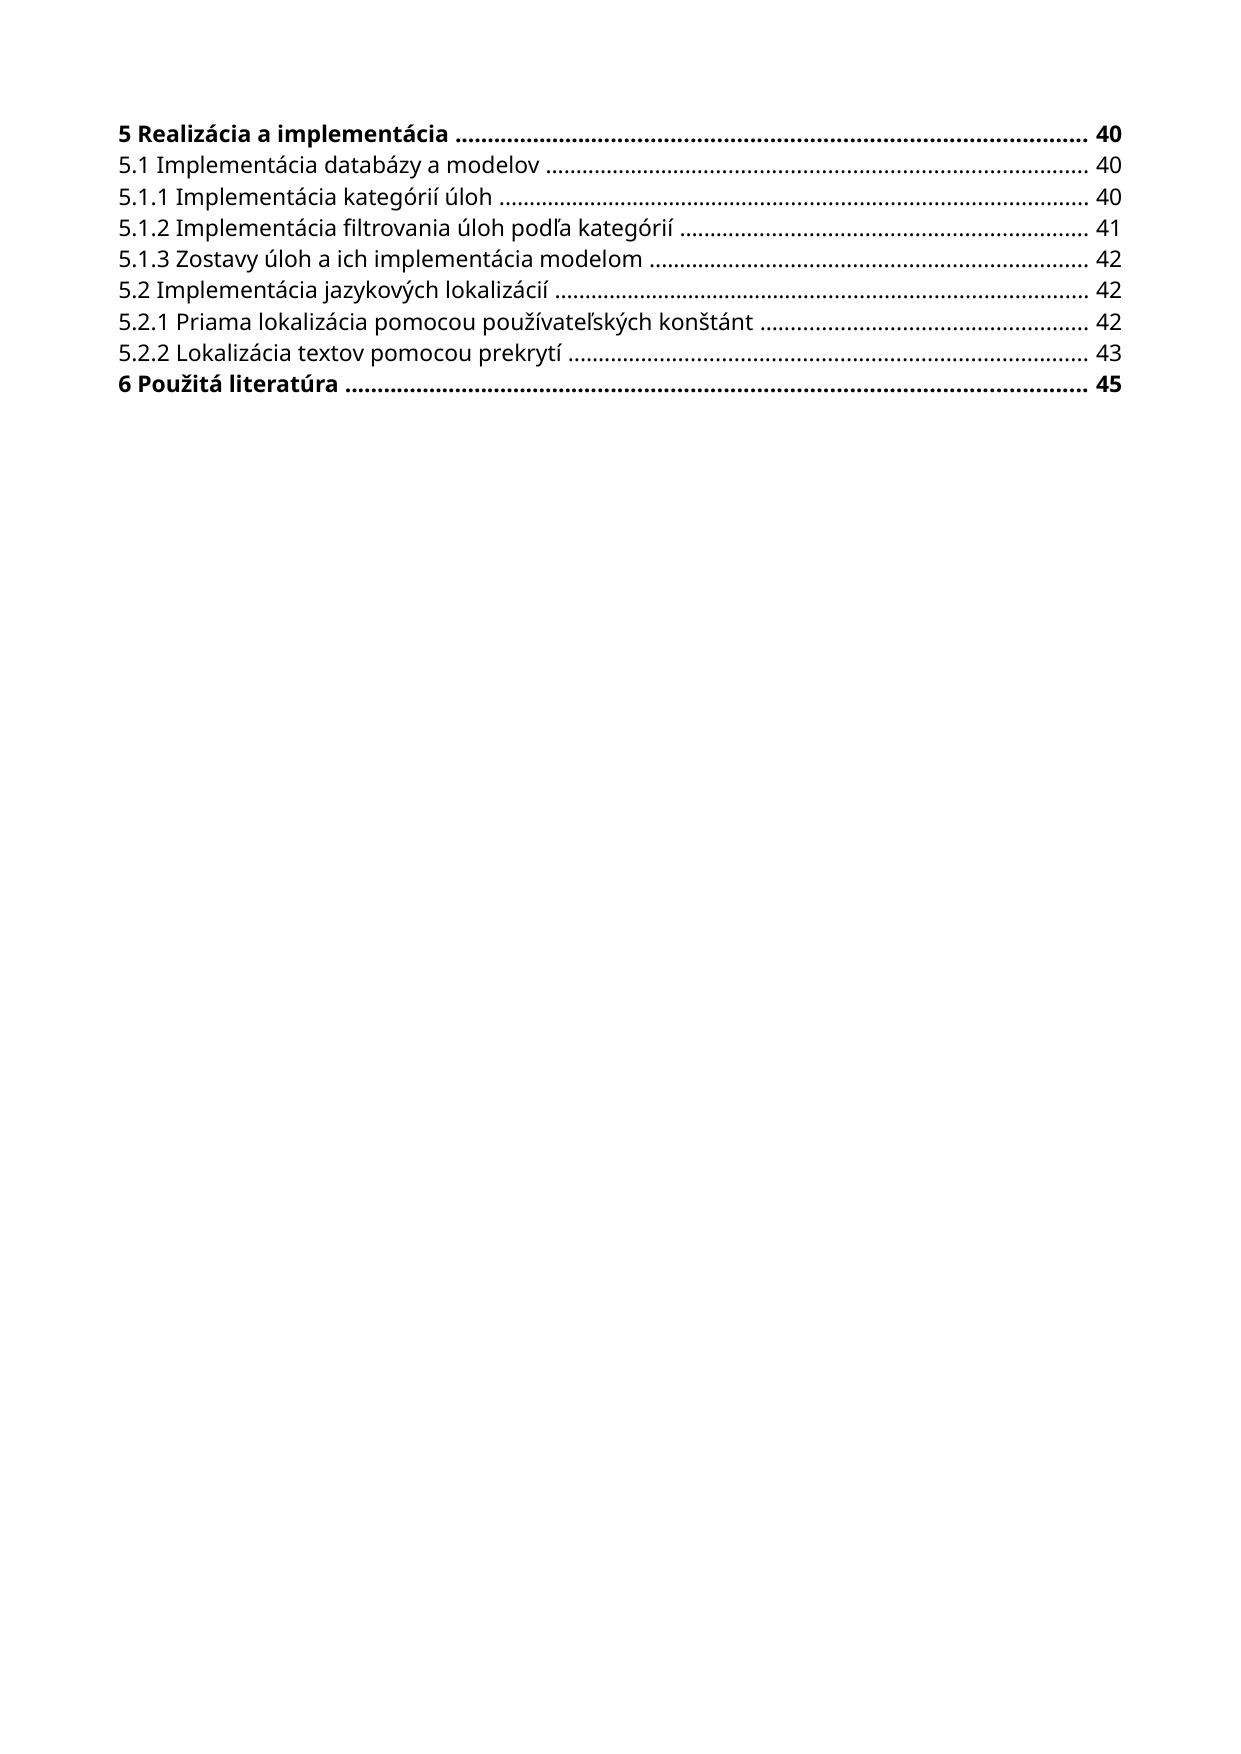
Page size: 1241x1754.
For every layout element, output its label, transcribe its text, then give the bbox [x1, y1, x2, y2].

text 5.1.3 Zostavy úloh a ich implementácia modelom 42 [118, 243, 1122, 274]
text 5.2.2 Lokalizácia textov pomocou prekrytí 43 [118, 337, 1122, 368]
text 5.1 Implementácia databázy a modelov 40 [118, 149, 1122, 181]
text 5 Realizácia a implementácia 40 [118, 118, 1122, 149]
text 5.1.1 Implementácia kategórií úloh 40 [118, 181, 1122, 212]
text 5.2.1 Priama lokalizácia pomocou používateľských konštánt 42 [118, 306, 1122, 337]
text 6 Použitá literatúra 45 [118, 368, 1122, 399]
text 5.1.2 Implementácia filtrovania úloh podľa kategórií 41 [118, 212, 1122, 243]
text 5.2 Implementácia jazykových lokalizácií 42 [118, 274, 1122, 306]
